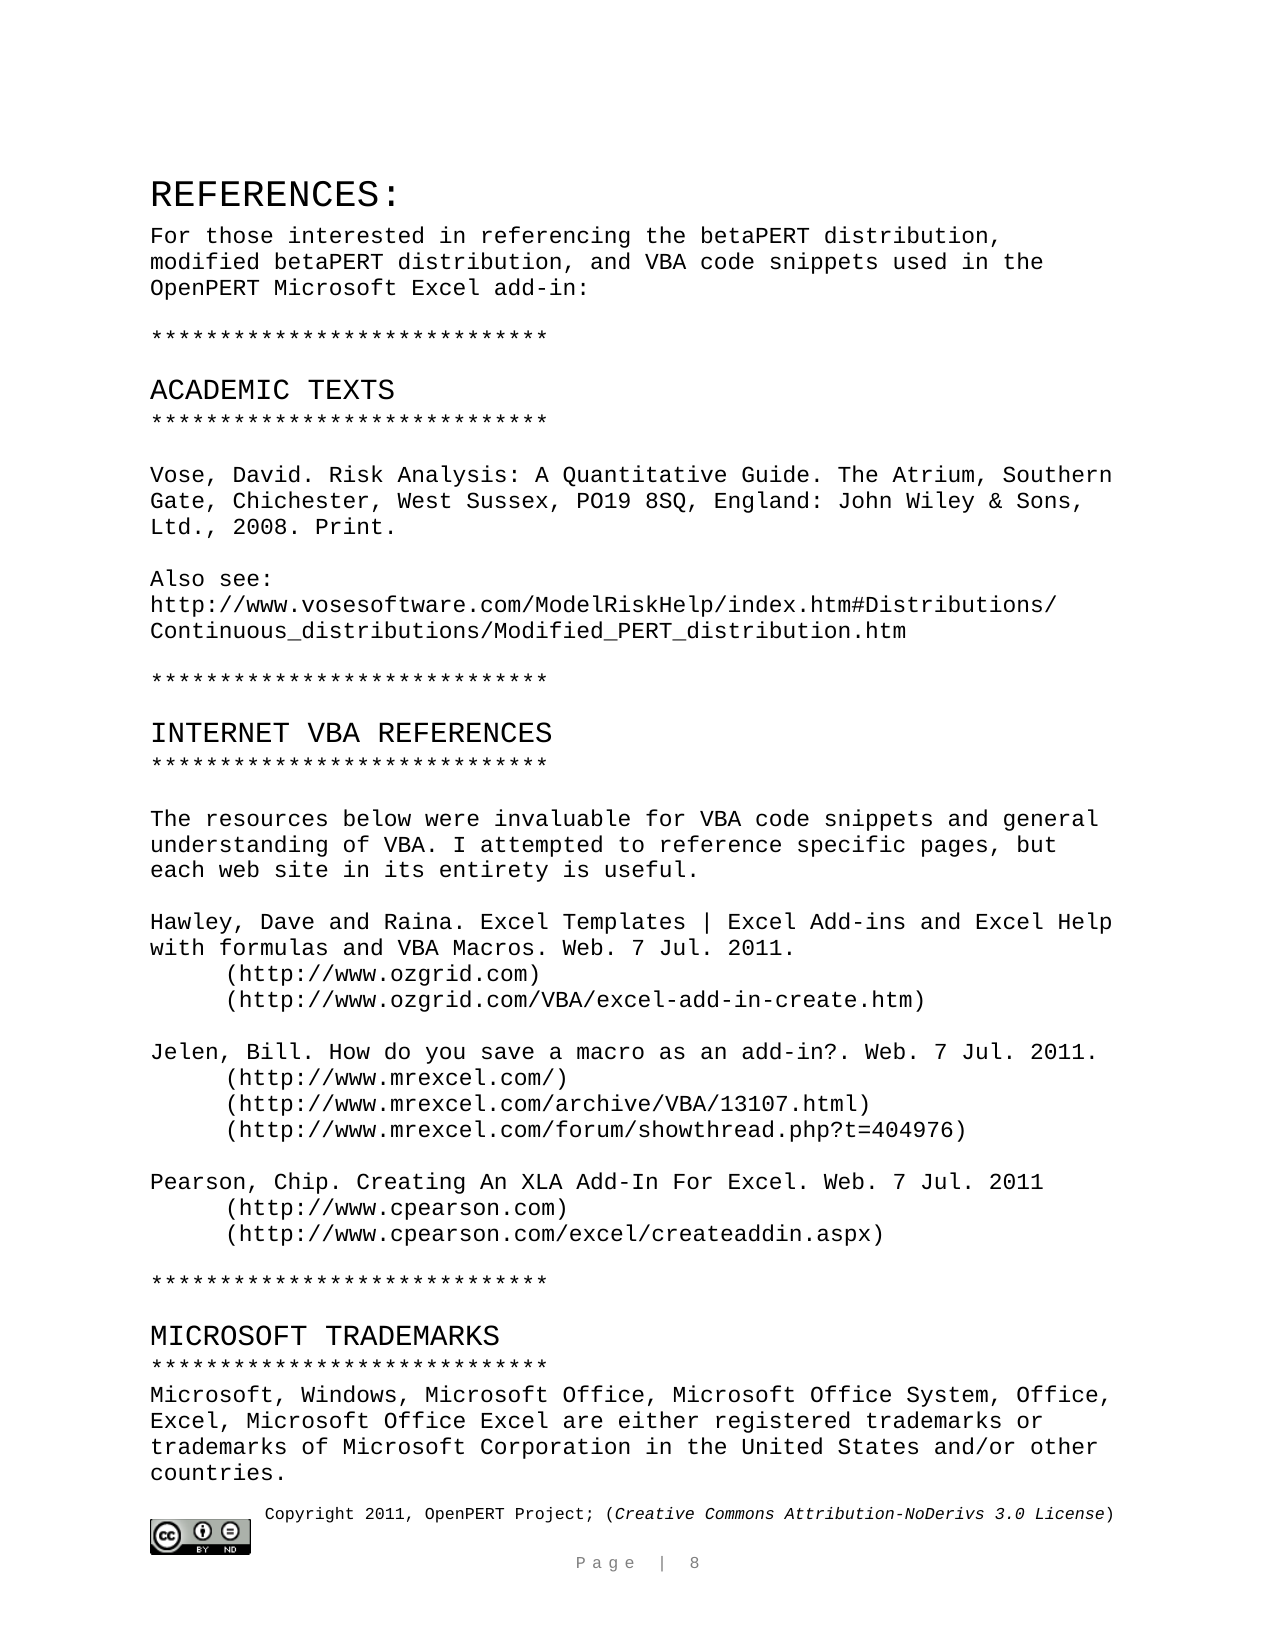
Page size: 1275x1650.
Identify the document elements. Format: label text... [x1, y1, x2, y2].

text (http://www.mrexcel.com/archive/VBA/13107.html) [150, 1092, 1125, 1118]
text Jelen, Bill. How do you save a macro as an add-in?. Web. 7 Jul. 2011. [150, 1040, 1125, 1066]
text (http://www.ozgrid.com) [150, 963, 1125, 988]
text Vose, David. Risk Analysis: A Quantitative Guide. The Atrium, Southern Gate, Chichester, West Sussex, PO19 8SQ, England: John Wiley & Sons, Ltd., 2008. Print. [150, 464, 1125, 542]
subtitle ACADEMIC TEXTS [150, 375, 1125, 408]
text (http://www.ozgrid.com/VBA/excel-add-in-create.htm) [150, 988, 1125, 1014]
text (http://www.cpearson.com/excel/createaddin.aspx) [150, 1222, 1125, 1248]
subtitle MICROSOFT TRADEMARKS [150, 1321, 1125, 1354]
text Also see: [150, 568, 1125, 593]
text ***************************** [150, 671, 1125, 697]
text (http://www.cpearson.com) [150, 1196, 1125, 1222]
text The resources below were invaluable for VBA code snippets and general understanding of VBA. I attempted to reference specific pages, but each web site in its entirety is useful. [150, 807, 1125, 885]
subtitle INTERNET VBA REFERENCES [150, 718, 1125, 751]
text ***************************** [150, 1274, 1125, 1300]
text (http://www.mrexcel.com/) [150, 1066, 1125, 1092]
text Pearson, Chip. Creating An XLA Add-In For Excel. Web. 7 Jul. 2011 [150, 1170, 1125, 1196]
text ***************************** [150, 1358, 1125, 1383]
text ***************************** [150, 755, 1125, 781]
text ***************************** [150, 328, 1125, 354]
subtitle REFERENCES: [150, 176, 1125, 218]
text Microsoft, Windows, Microsoft Office, Microsoft Office System, Office, Excel, Microsoft Office Excel are either registered trademarks or trademarks of Microsoft Corporation in the United States and/or other countries. [150, 1383, 1125, 1487]
text ***************************** [150, 412, 1125, 438]
text http://www.vosesoftware.com/ModelRiskHelp/index.htm#Distributions/Continuous_distributions/Modified_PERT_distribution.htm [150, 593, 1125, 645]
text Hawley, Dave and Raina. Excel Templates | Excel Add-ins and Excel Help with formulas and VBA Macros. Web. 7 Jul. 2011. [150, 911, 1125, 963]
text (http://www.mrexcel.com/forum/showthread.php?t=404976) [150, 1118, 1125, 1144]
text For those interested in referencing the betaPERT distribution, modified betaPERT distribution, and VBA code snippets used in the OpenPERT Microsoft Excel add-in: [150, 224, 1125, 302]
